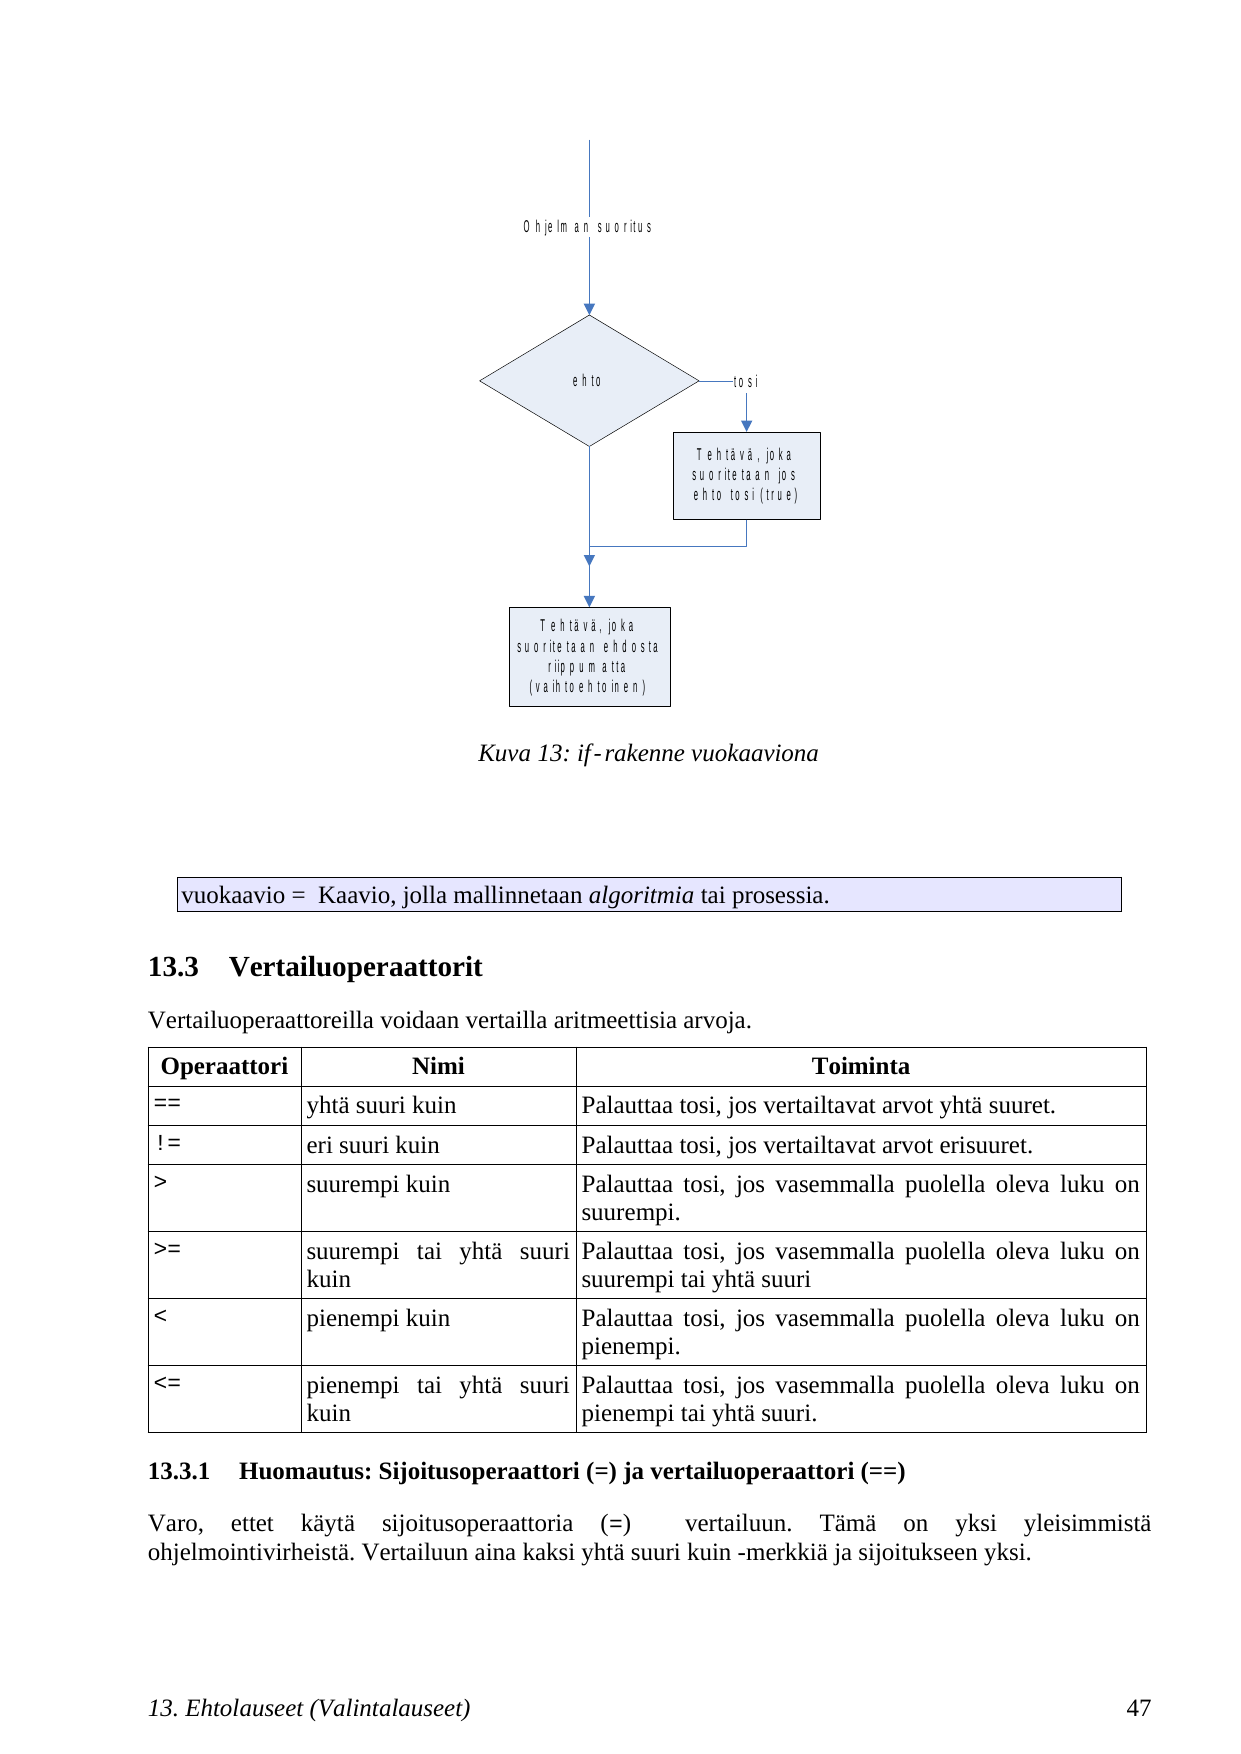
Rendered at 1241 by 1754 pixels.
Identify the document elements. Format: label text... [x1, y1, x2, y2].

table_cell >= [149, 1232, 301, 1298]
subtitle Huomautus: Sijoitusoperaattori (=) ja vertailuoperaattori (==) [148, 1457, 1152, 1485]
table_cell Palauttaa tosi, jos vasemmalla puolella oleva luku on suurempi tai yhtä suuri [577, 1232, 1146, 1298]
table_cell Palauttaa tosi, jos vertailtavat arvot yhtä suuret. [577, 1087, 1146, 1125]
table_cell pienempi tai yhtä suuri kuin [302, 1366, 576, 1432]
text vuokaavio = Kaavio, jolla mallinnetaan algoritmia tai prosessia. [178, 878, 1121, 911]
table_cell suurempi tai yhtä suuri kuin [302, 1232, 576, 1298]
text Vertailuoperaattoreilla voidaan vertailla aritmeettisia arvoja. [148, 1006, 1152, 1034]
table_cell != [149, 1126, 301, 1164]
table_header Nimi [302, 1048, 576, 1086]
text Varo, ettet käytä sijoitusoperaattoria (=) vertailuun. Tämä on yksi yleisimmistä ohjelmointivirheistä. Vertailuun aina kaksi yhtä suuri kuin -merkkiä ja sijoitukseen yksi. [148, 1509, 1152, 1566]
table_cell Palauttaa tosi, jos vasemmalla puolella oleva luku on suurempi. [577, 1165, 1146, 1231]
text Kuva 13: if‐rakenne vuokaaviona [477, 173, 822, 768]
subtitle Vertailuoperaattorit [148, 950, 1152, 982]
table_cell pienempi kuin [302, 1299, 576, 1365]
table_cell == [149, 1087, 301, 1125]
table_header Toiminta [577, 1048, 1146, 1086]
table_cell > [149, 1165, 301, 1231]
table_cell eri suuri kuin [302, 1126, 576, 1164]
table_cell Palauttaa tosi, jos vasemmalla puolella oleva luku on pienempi. [577, 1299, 1146, 1365]
table_header Operaattori [149, 1048, 301, 1086]
table_cell < [149, 1299, 301, 1365]
table_cell yhtä suuri kuin [302, 1087, 576, 1125]
table_cell Palauttaa tosi, jos vertailtavat arvot erisuuret. [577, 1126, 1146, 1164]
table_cell Palauttaa tosi, jos vasemmalla puolella oleva luku on pienempi tai yhtä suuri. [577, 1366, 1146, 1432]
table_cell suurempi kuin [302, 1165, 576, 1231]
table_cell <= [149, 1366, 301, 1432]
